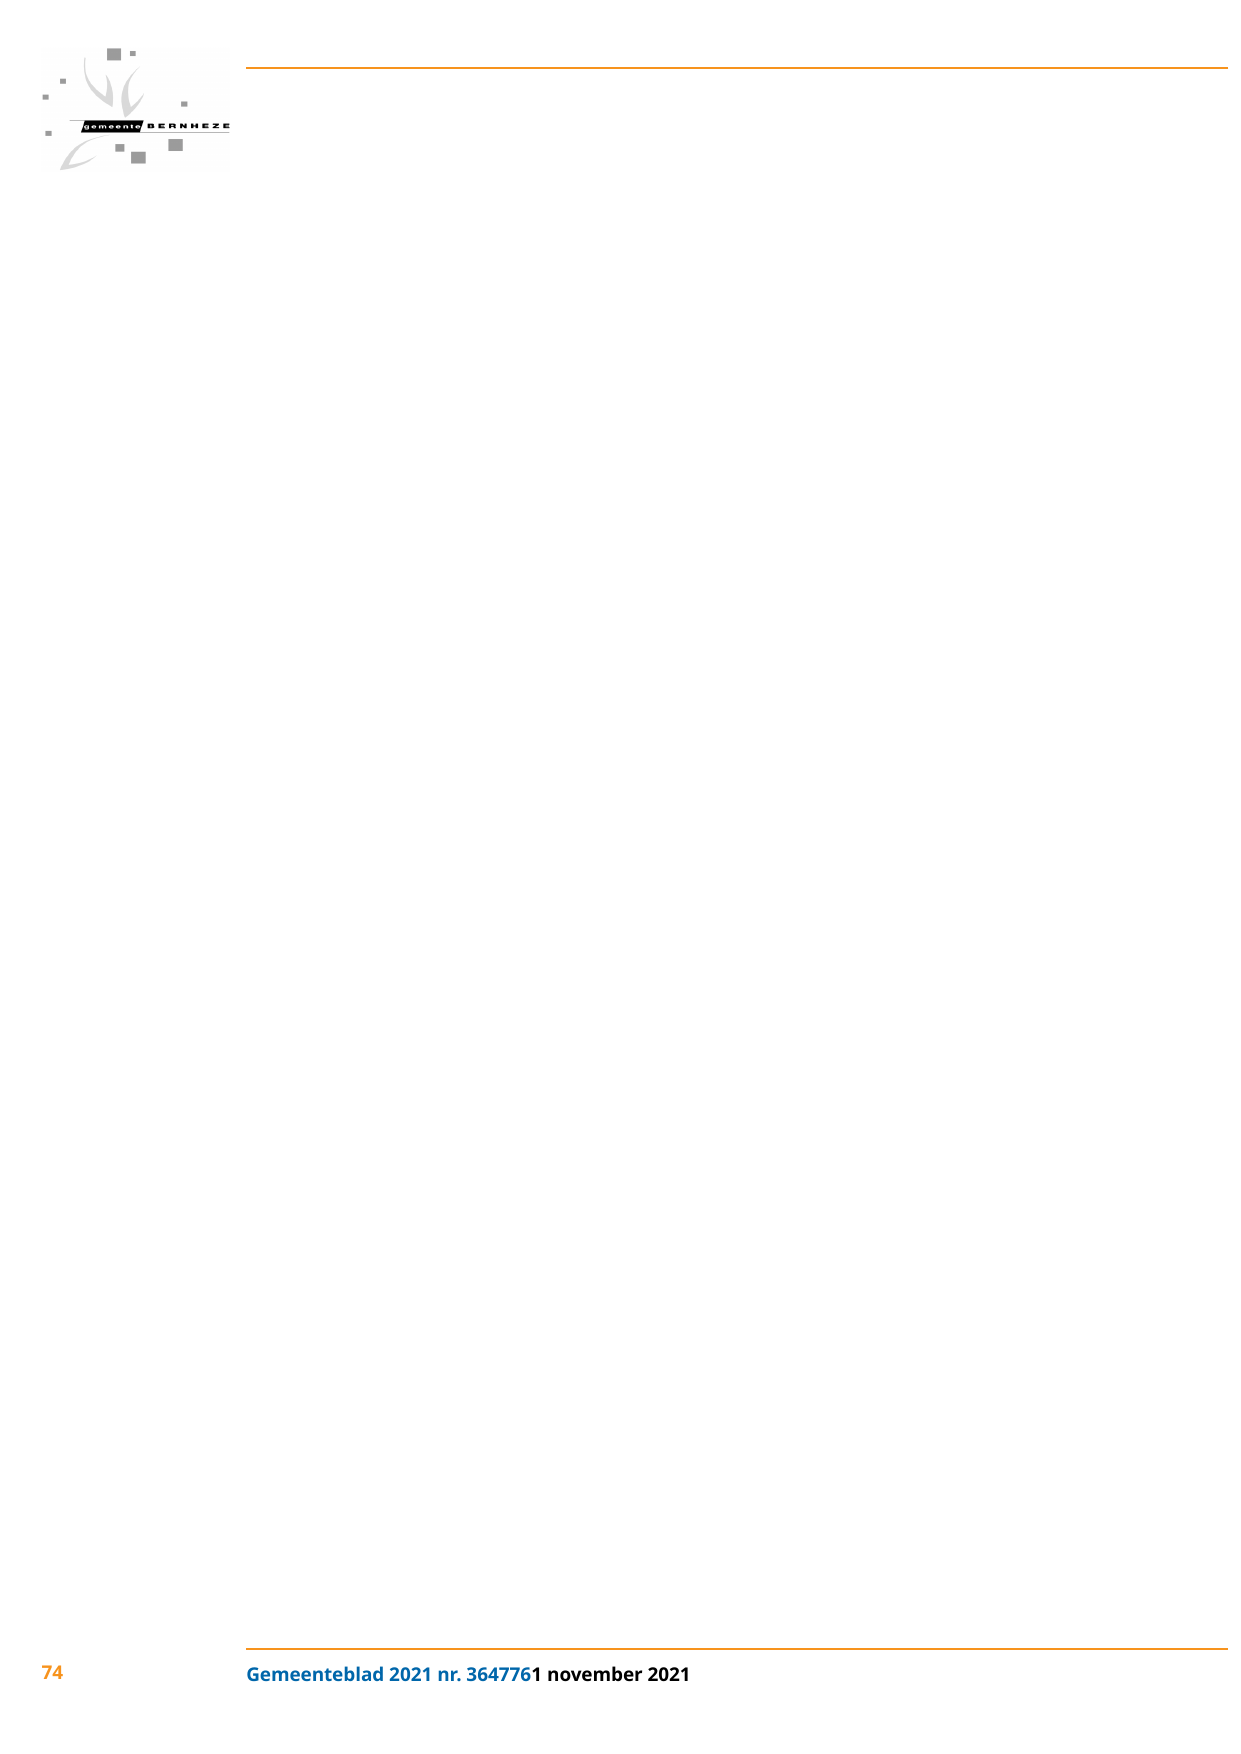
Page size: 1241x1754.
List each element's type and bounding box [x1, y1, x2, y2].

picture [41, 47, 231, 172]
